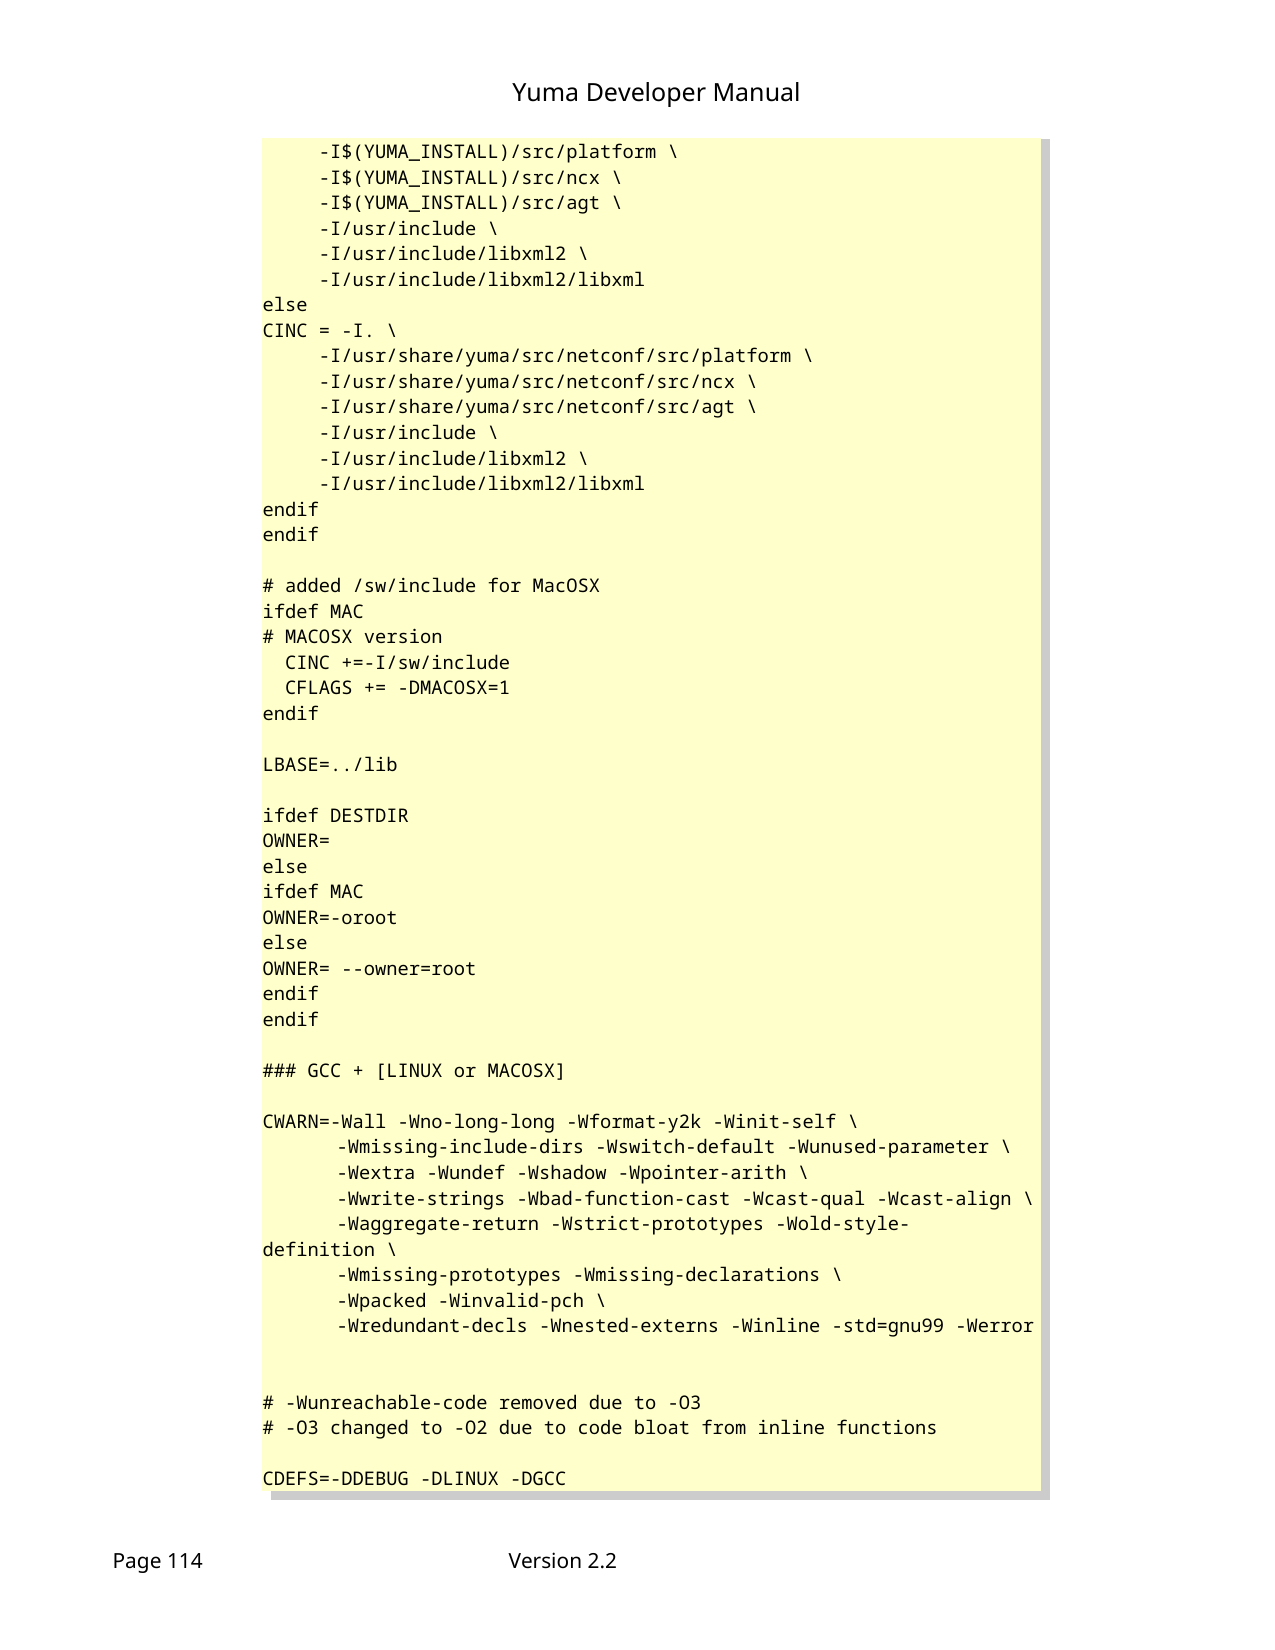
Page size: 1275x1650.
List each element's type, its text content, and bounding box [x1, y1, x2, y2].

text -I$(YUMA_INSTALL)/src/ncx \ [262, 164, 1041, 189]
text -I/usr/include/libxml2/libxml [262, 470, 1041, 496]
text OWNER= [262, 828, 1041, 853]
text -I/usr/include/libxml2 \ [262, 445, 1041, 470]
text ifdef MAC [262, 879, 1041, 904]
text -Wmissing-include-dirs -Wswitch-default -Wunused-parameter \ [262, 1134, 1041, 1159]
text endif [262, 496, 1041, 521]
text -Wmissing-prototypes -Wmissing-declarations \ [262, 1261, 1041, 1287]
text # -O3 changed to -O2 due to code bloat from inline functions [262, 1414, 1041, 1440]
text -I/usr/include \ [262, 419, 1041, 445]
text else [262, 292, 1041, 317]
text CFLAGS += -DMACOSX=1 [262, 674, 1041, 700]
text endif [262, 700, 1041, 726]
text endif [262, 1006, 1041, 1032]
text -Wextra -Wundef -Wshadow -Wpointer-arith \ [262, 1159, 1041, 1185]
text CINC +=-I/sw/include [262, 649, 1041, 674]
text # added /sw/include for MacOSX [262, 572, 1041, 598]
text -I/usr/include \ [262, 215, 1041, 241]
text OWNER= --owner=root [262, 955, 1041, 981]
text ifdef DESTDIR [262, 802, 1041, 828]
text LBASE=../lib [262, 751, 1041, 777]
text endif [262, 521, 1041, 547]
text ifdef MAC [262, 598, 1041, 623]
text -I$(YUMA_INSTALL)/src/platform \ [262, 138, 1041, 164]
text ### GCC + [LINUX or MACOSX] [262, 1057, 1041, 1083]
text -Wpacked -Winvalid-pch \ [262, 1287, 1041, 1312]
text -I/usr/include/libxml2 \ [262, 241, 1041, 266]
text else [262, 930, 1041, 955]
text -I/usr/share/yuma/src/netconf/src/agt \ [262, 394, 1041, 419]
text CDEFS=-DDEBUG -DLINUX -DGCC [262, 1466, 1041, 1491]
text CWARN=-Wall -Wno-long-long -Wformat-y2k -Winit-self \ [262, 1108, 1041, 1134]
text CINC = -I. \ [262, 317, 1041, 343]
text # -Wunreachable-code removed due to -O3 [262, 1389, 1041, 1414]
text endif [262, 981, 1041, 1006]
text -I/usr/share/yuma/src/netconf/src/ncx \ [262, 368, 1041, 394]
text else [262, 853, 1041, 879]
text OWNER=-oroot [262, 904, 1041, 930]
text -Wwrite-strings -Wbad-function-cast -Wcast-qual -Wcast-align \ [262, 1185, 1041, 1210]
text -Wredundant-decls -Wnested-externs -Winline -std=gnu99 -Werror [262, 1312, 1041, 1338]
text # MACOSX version [262, 623, 1041, 649]
text -I/usr/share/yuma/src/netconf/src/platform \ [262, 343, 1041, 368]
text -Waggregate-return -Wstrict-prototypes -Wold-style-definition \ [262, 1210, 1041, 1261]
text -I$(YUMA_INSTALL)/src/agt \ [262, 189, 1041, 215]
text -I/usr/include/libxml2/libxml [262, 266, 1041, 292]
